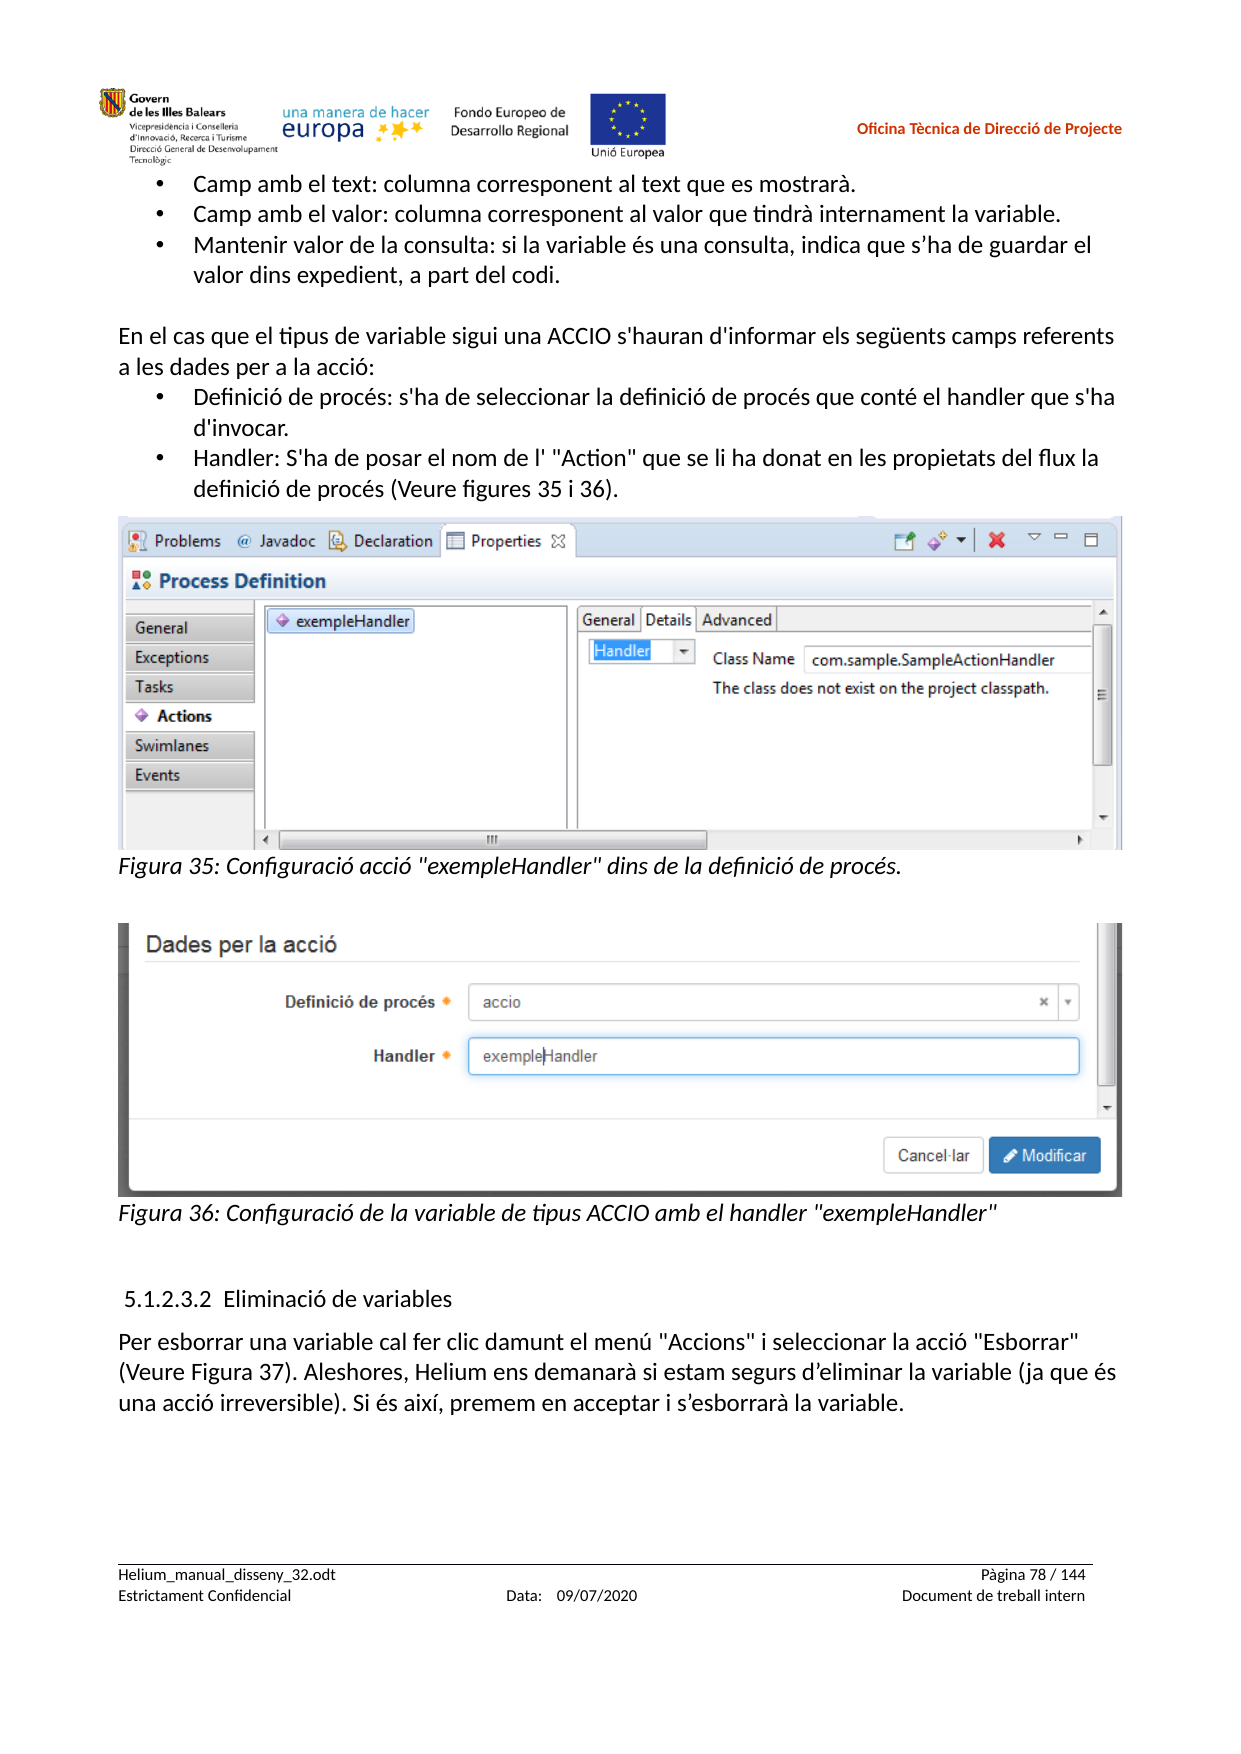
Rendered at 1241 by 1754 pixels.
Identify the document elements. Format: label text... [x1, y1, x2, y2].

text En el cas que el tipus de variable sigui una ACCIO s'hauran d'informar els següents camps referents a les dades per a la acció: [118, 321, 1122, 382]
list Camp amb el valor: columna corresponent al valor que tindrà internament la variable. [156, 198, 1122, 229]
list Camp amb el text: columna corresponent al text que es mostrarà. [156, 168, 1122, 198]
text Figura 36: Configuració de la variable de tipus ACCIO amb el handler "exempleHandler" [118, 1197, 1122, 1228]
list Definició de procés: s'ha de seleccionar la definició de procés que conté el handler que s'ha d'invocar. [156, 382, 1122, 443]
picture [99, 87, 668, 166]
subtitle Eliminació de variables [118, 1283, 1122, 1313]
list Handler: S'ha de posar el nom de l' "Action" que se li ha donat en les propietats del flux la definició de procés (Veure figures 35 i 36). [156, 443, 1122, 504]
picture [118, 923, 1123, 1197]
text Per esborrar una variable cal fer clic damunt el menú "Accions" i seleccionar la acció "Esborrar" (Veure Figura 37). Aleshores, Helium ens demanarà si estam segurs d’eliminar la variable (ja que és una acció irreversible). Si és així, premem en acceptar i s’esborrarà la variable. [118, 1326, 1122, 1417]
list Mantenir valor de la consulta: si la variable és una consulta, indica que s’ha de guardar el valor dins expedient, a part del codi. [156, 229, 1122, 290]
text Figura 35: Configuració acció "exempleHandler" dins de la definició de procés. [118, 850, 1122, 880]
